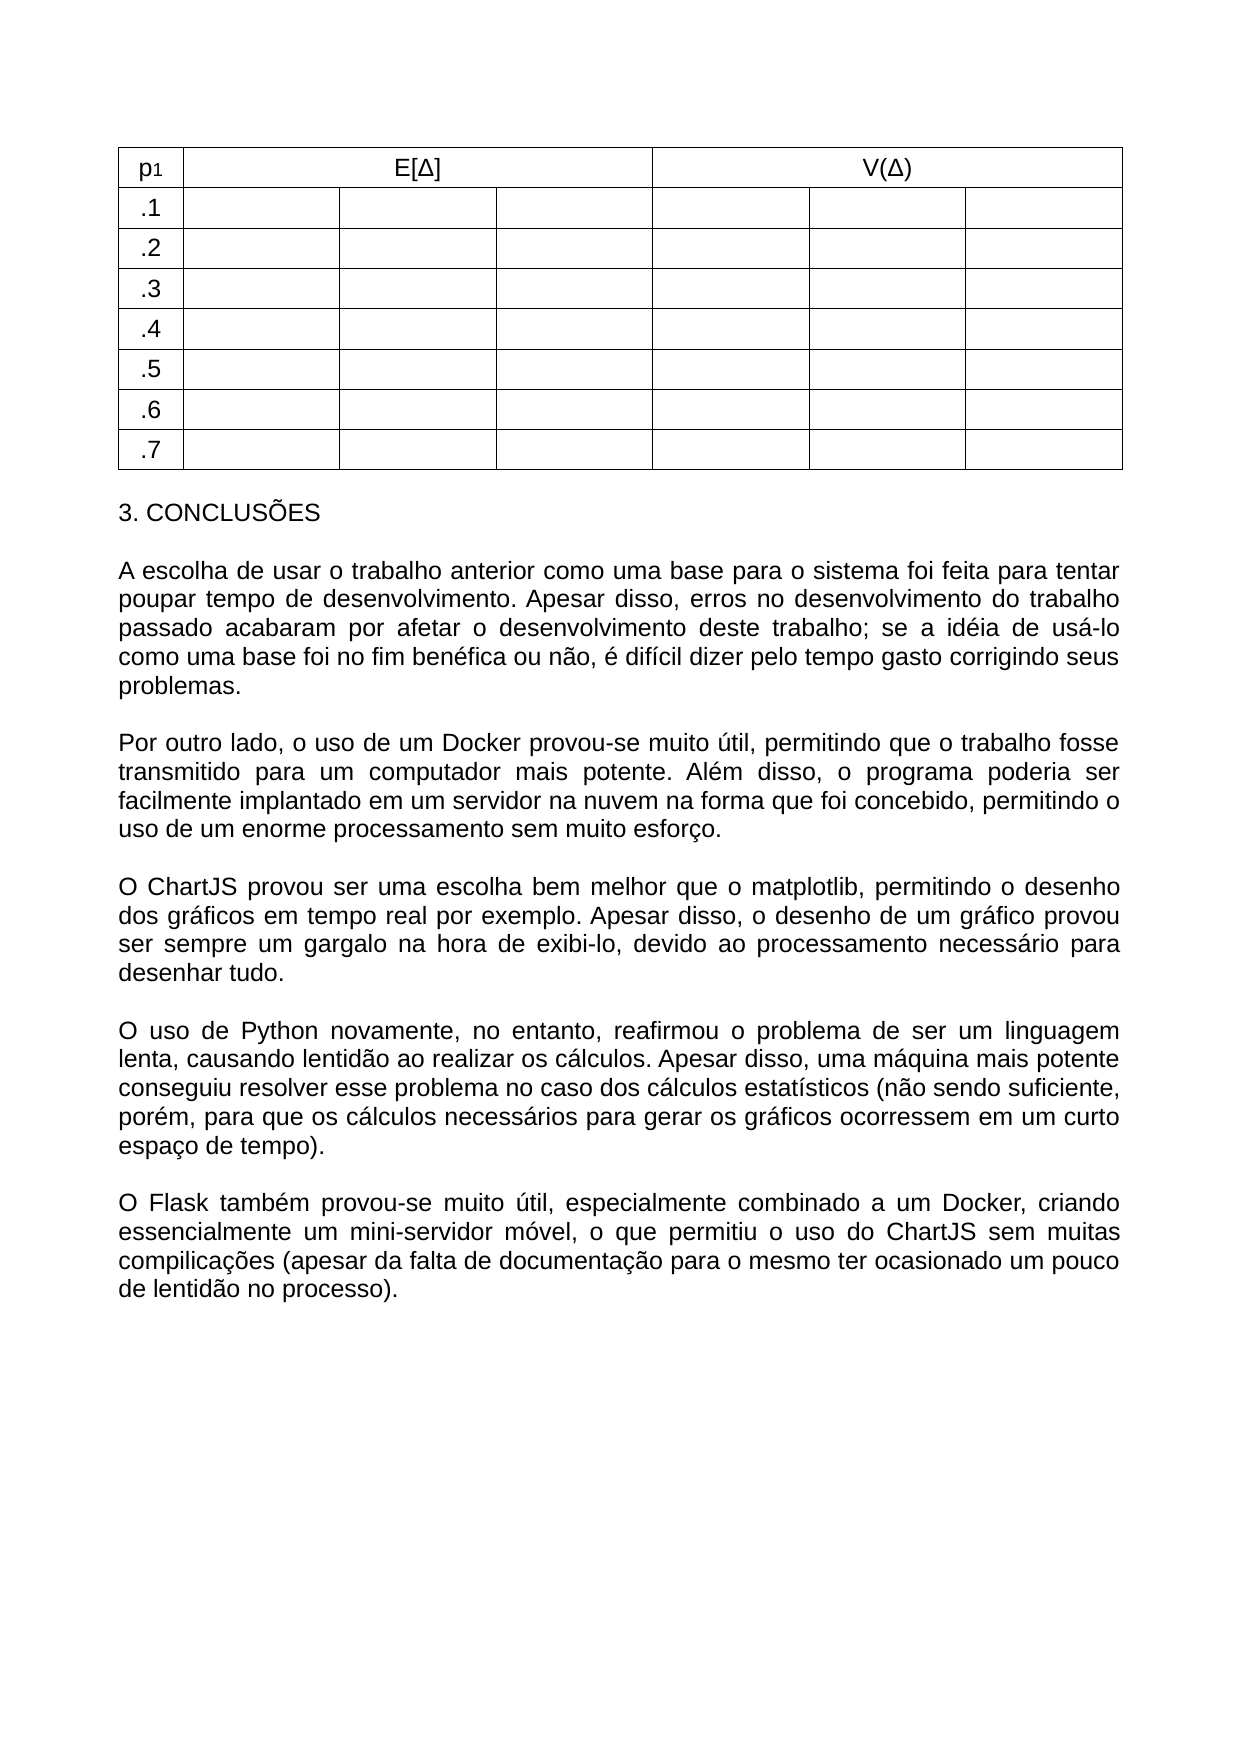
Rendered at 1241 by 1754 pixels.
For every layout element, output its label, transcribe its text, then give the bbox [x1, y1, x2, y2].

table_header V(Δ) [653, 148, 1122, 187]
table_cell [966, 229, 1122, 268]
text O ChartJS provou ser uma escolha bem melhor que o matplotlib, permitindo o desenho dos gráficos em tempo real por exemplo. Apesar disso, o desenho de um gráfico provou ser sempre um gargalo na hora de exibi-lo, devido ao processamento necessário para desenhar tudo. [118, 872, 1122, 987]
table_cell [653, 350, 809, 389]
text A escolha de usar o trabalho anterior como uma base para o sistema foi feita para tentar poupar tempo de desenvolvimento. Apesar disso, erros no desenvolvimento do trabalho passado acabaram por afetar o desenvolvimento deste trabalho; se a idéia de usá-lo como uma base foi no fim benéfica ou não, é difícil dizer pelo tempo gasto corrigindo seus problemas. [118, 556, 1122, 699]
table_cell [653, 269, 809, 308]
table_cell [966, 350, 1122, 389]
table_cell [184, 350, 339, 389]
text 3. CONCLUSÕES [118, 498, 1122, 527]
table_cell [653, 188, 809, 227]
table_cell [184, 430, 339, 469]
table_cell [340, 430, 496, 469]
table_cell .7 [119, 430, 183, 469]
table_cell [966, 430, 1122, 469]
table_cell [810, 350, 965, 389]
table_cell [340, 350, 496, 389]
table_cell [497, 430, 652, 469]
table_cell .2 [119, 229, 183, 268]
table_cell [184, 309, 339, 348]
table_cell .6 [119, 390, 183, 429]
text O Flask também provou-se muito útil, especialmente combinado a um Docker, criando essencialmente um mini-servidor móvel, o que permitiu o uso do ChartJS sem muitas compilicações (apesar da falta de documentação para o mesmo ter ocasionado um pouco de lentidão no processo). [118, 1188, 1122, 1303]
table_cell [184, 229, 339, 268]
table_cell [810, 188, 965, 227]
text Por outro lado, o uso de um Docker provou-se muito útil, permitindo que o trabalho fosse transmitido para um computador mais potente. Além disso, o programa poderia ser facilmente implantado em um servidor na nuvem na forma que foi concebido, permitindo o uso de um enorme processamento sem muito esforço. [118, 728, 1122, 843]
table_cell [810, 309, 965, 348]
table_cell [966, 309, 1122, 348]
table_cell [340, 229, 496, 268]
table_cell [497, 390, 652, 429]
table_header p1 [119, 148, 183, 187]
table_cell .1 [119, 188, 183, 227]
table_cell [340, 269, 496, 308]
table_cell [184, 269, 339, 308]
table_cell [340, 309, 496, 348]
table_cell [497, 350, 652, 389]
table_cell [497, 269, 652, 308]
table_cell [340, 390, 496, 429]
table_cell .4 [119, 309, 183, 348]
table_cell [810, 269, 965, 308]
table_cell [810, 430, 965, 469]
table_cell .3 [119, 269, 183, 308]
table_cell [653, 430, 809, 469]
table_cell [184, 188, 339, 227]
table_cell [653, 309, 809, 348]
text O uso de Python novamente, no entanto, reafirmou o problema de ser um linguagem lenta, causando lentidão ao realizar os cálculos. Apesar disso, uma máquina mais potente conseguiu resolver esse problema no caso dos cálculos estatísticos (não sendo suficiente, porém, para que os cálculos necessários para gerar os gráficos ocorressem em um curto espaço de tempo). [118, 1016, 1122, 1159]
table_header E[Δ] [184, 148, 652, 187]
table_cell [497, 188, 652, 227]
table_cell [497, 309, 652, 348]
table_cell .5 [119, 350, 183, 389]
table_cell [966, 188, 1122, 227]
table_cell [340, 188, 496, 227]
table_cell [184, 390, 339, 429]
table_cell [653, 229, 809, 268]
table_cell [653, 390, 809, 429]
table_cell [497, 229, 652, 268]
table_cell [966, 390, 1122, 429]
table_cell [810, 390, 965, 429]
table_cell [966, 269, 1122, 308]
table_cell [810, 229, 965, 268]
